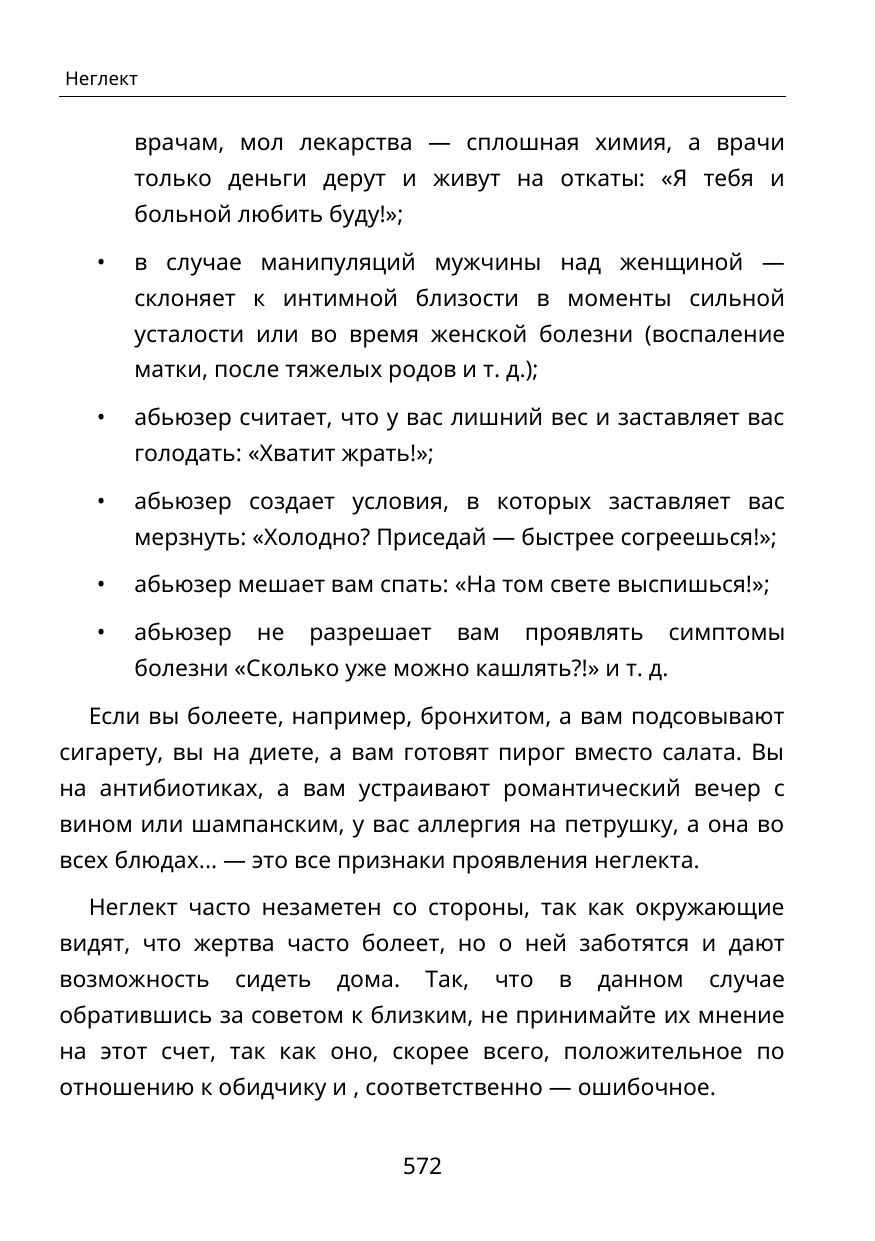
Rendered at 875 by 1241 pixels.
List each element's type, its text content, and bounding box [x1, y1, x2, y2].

list абьюзер мешает вам спать: «На том свете выспишься!»; [97, 568, 786, 600]
list в случае манипуляций мужчины над женщиной — склоняет к интимной близости в моменты сильной усталости или во время женской болезни (воспаление матки, после тяжелых родов и т. д.); [97, 246, 786, 385]
text Неглект часто незаметен со стороны, так как окружающие видят, что жертва часто болеет, но о ней заботятся и дают возможность сидеть дома. Так, что в данном случае обратившись за советом к близким, не принимайте их мнение на этот счет, так как оно, скорее всего, положительное по отношению к обидчику и , соответственно — ошибочное. [59, 891, 786, 1102]
list абьюзер создает условия, в которых заставляет вас мерзнуть: «Холодно? Приседай — быстрее согреешься!»; [97, 485, 786, 552]
list врачам, мол лекарства — сплошная химия, а врачи только деньги дерут и живут на откаты: «Я тебя и больной любить буду!»; [97, 126, 786, 229]
text Если вы болеете, например, бронхитом, а вам подсовывают сигарету, вы на диете, а вам готовят пирог вместо салата. Вы на антибиотиках, а вам устраивают романтический вечер с вином или шампанским, у вас аллергия на петрушку, а она во всех блюдах... — это все признаки проявления неглекта. [59, 700, 786, 875]
list абьюзер считает, что у вас лишний вес и заставляет вас голодать: «Хватит жрать!»; [97, 401, 786, 468]
list абьюзер не разрешает вам проявлять симптомы болезни «Сколько уже можно кашлять?!» и т. д. [97, 616, 786, 683]
